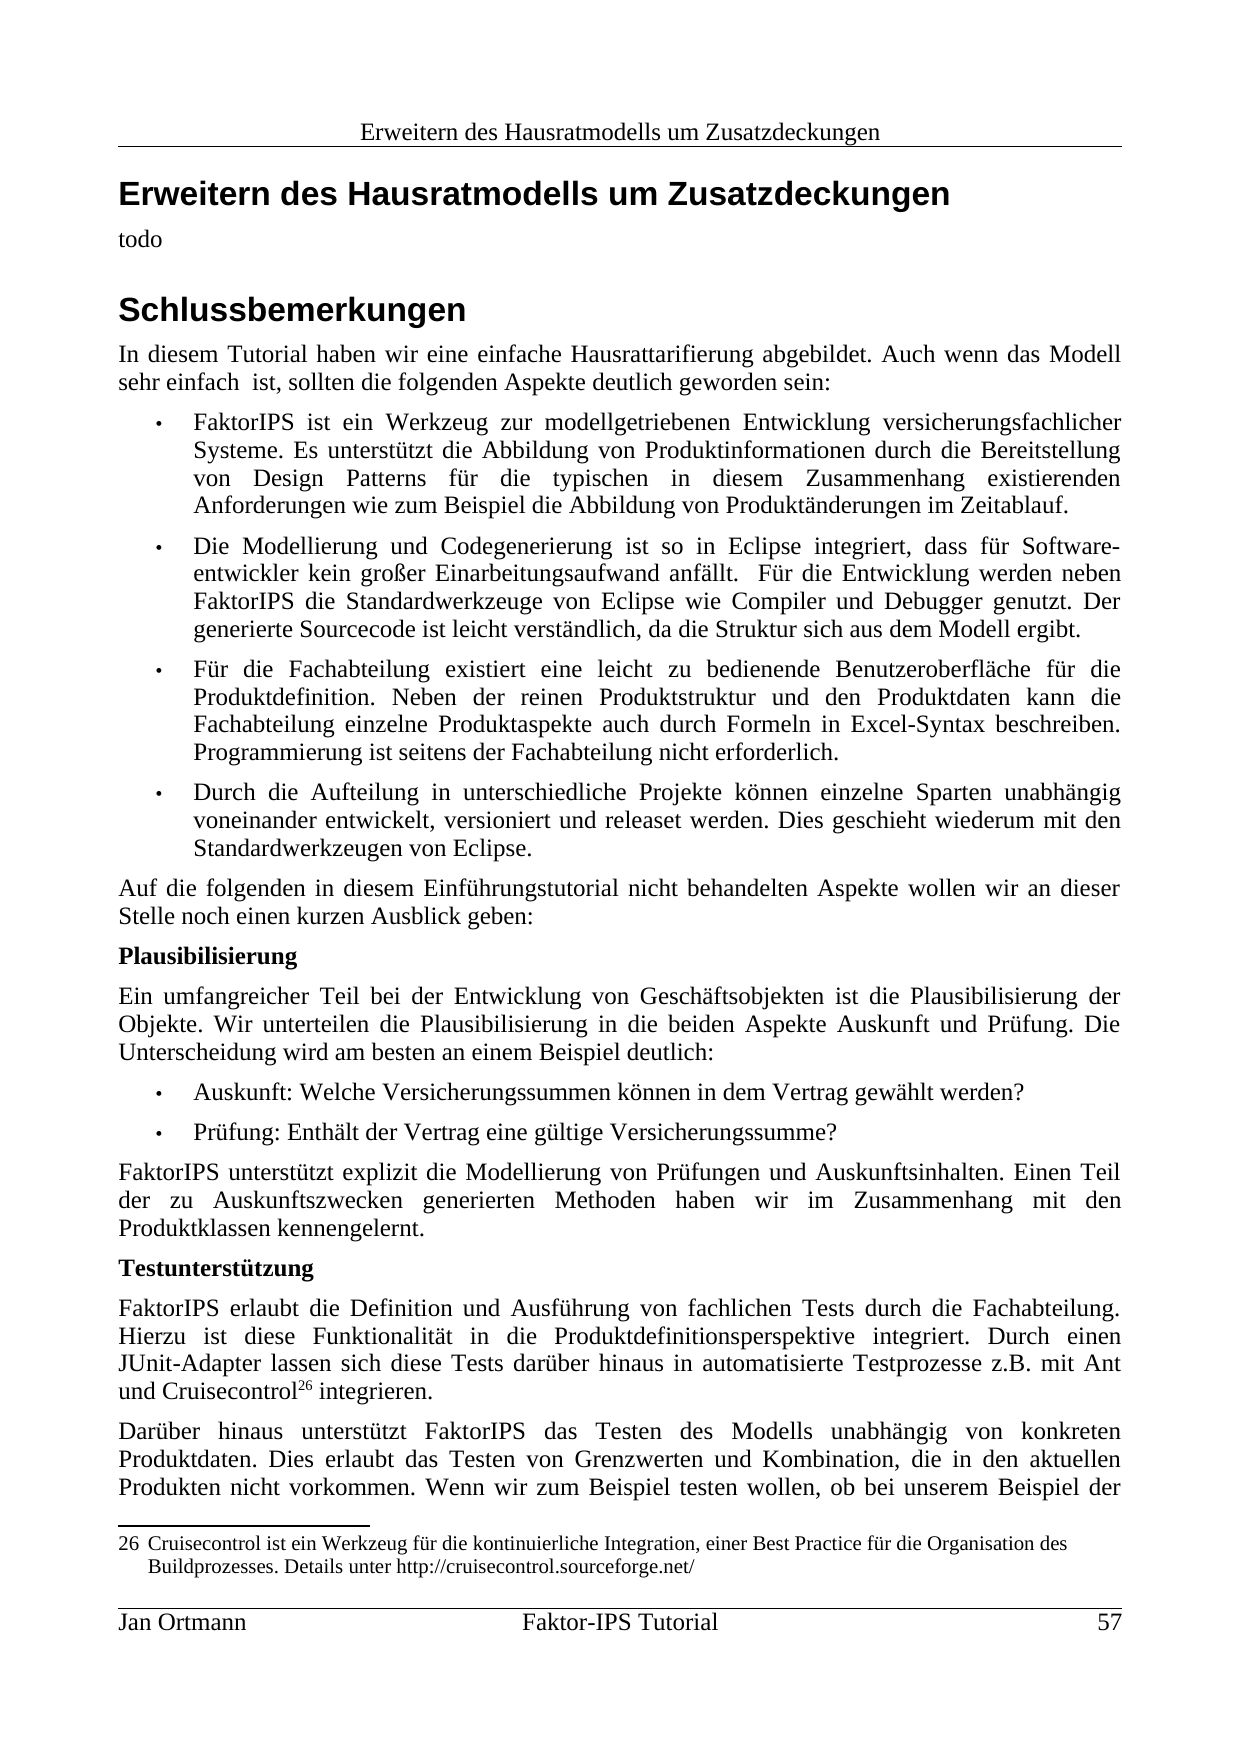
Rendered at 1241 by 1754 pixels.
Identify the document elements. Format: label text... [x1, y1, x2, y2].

list Die Modellierung und Codegenerierung ist so in Eclipse integriert, dass für Software-entwickler kein großer Einarbeitungsaufwand anfällt. Für die Entwicklung werden neben FaktorIPS die Standardwerkzeuge von Eclipse wie Compiler und Debugger genutzt. Der generierte Sourcecode ist leicht verständlich, da die Struktur sich aus dem Modell ergibt. [156, 532, 1122, 643]
list Auskunft: Welche Versicherungssummen können in dem Vertrag gewählt werden? [156, 1078, 1122, 1106]
list FaktorIPS ist ein Werkzeug zur modellgetriebenen Entwicklung versicherungsfachlicher Systeme. Es unterstützt die Abbildung von Produktinformationen durch die Bereitstellung von Design Patterns für die typischen in diesem Zusammenhang existierenden Anforderungen wie zum Beispiel die Abbildung von Produktänderungen im Zeitablauf. [156, 408, 1122, 519]
text todo [118, 225, 1122, 253]
list Durch die Aufteilung in unterschiedliche Projekte können einzelne Sparten unabhängig voneinander entwickelt, versioniert und releaset werden. Dies geschieht wiederum mit den Standardwerkzeugen von Eclipse. [156, 778, 1122, 862]
text FaktorIPS erlaubt die Definition und Ausführung von fachlichen Tests durch die Fachabteilung. Hierzu ist diese Funktionalität in die Produktdefinitionsperspektive integriert. Durch einen JUnit‑Adapter lassen sich diese Tests darüber hinaus in automatisierte Testprozesse z.B. mit Ant und Cruisecontrol integrieren. [118, 1294, 1122, 1405]
subtitle Erweitern des Hausratmodells um Zusatzdeckungen [118, 175, 1122, 213]
list Für die Fachabteilung existiert eine leicht zu bedienende Benutzeroberfläche für die Produktdefinition. Neben der reinen Produktstruktur und den Produktdaten kann die Fachabteilung einzelne Produktaspekte auch durch Formeln in Excel-Syntax beschreiben. Programmierung ist seitens der Fachabteilung nicht erforderlich. [156, 655, 1122, 766]
text In diesem Tutorial haben wir eine einfache Hausrattarifierung abgebildet. Auch wenn das Modell sehr einfach ist, sollten die folgenden Aspekte deutlich geworden sein: [118, 341, 1122, 396]
text FaktorIPS unterstützt explizit die Modellierung von Prüfungen und Auskunftsinhalten. Einen Teil der zu Auskunftszwecken generierten Methoden haben wir im Zusammenhang mit den Produktklassen kennengelernt. [118, 1158, 1122, 1241]
list Prüfung: Enthält der Vertrag eine gültige Versicherungssumme? [156, 1118, 1122, 1146]
text Ein umfangreicher Teil bei der Entwicklung von Geschäftsobjekten ist die Plausibilisierung der Objekte. Wir unterteilen die Plausibilisierung in die beiden Aspekte Auskunft und Prüfung. Die Unterscheidung wird am besten an einem Beispiel deutlich: [118, 982, 1122, 1065]
subtitle Schlussbemerkungen [118, 291, 1122, 328]
text Testunterstützung [118, 1254, 1122, 1282]
text Auf die folgenden in diesem Einführungstutorial nicht behandelten Aspekte wollen wir an dieser Stelle noch einen kurzen Ausblick geben: [118, 874, 1122, 929]
text Darüber hinaus unterstützt FaktorIPS das Testen des Modells unabhängig von konkreten Produktdaten. Dies erlaubt das Testen von Grenzwerten und Kombination, die in den aktuellen Produkten nicht vorkommen. Wenn wir zum Beispiel testen wollen, ob bei unserem Beispiel der [118, 1417, 1122, 1501]
text Plausibilisierung [118, 942, 1122, 970]
text Cruisecontrol ist ein Werkzeug für die kontinuierliche Integration, einer Best Practice für die Organisation des Buildprozesses. Details unter http://cruisecontrol.sourceforge.net/ [118, 1532, 1122, 1578]
